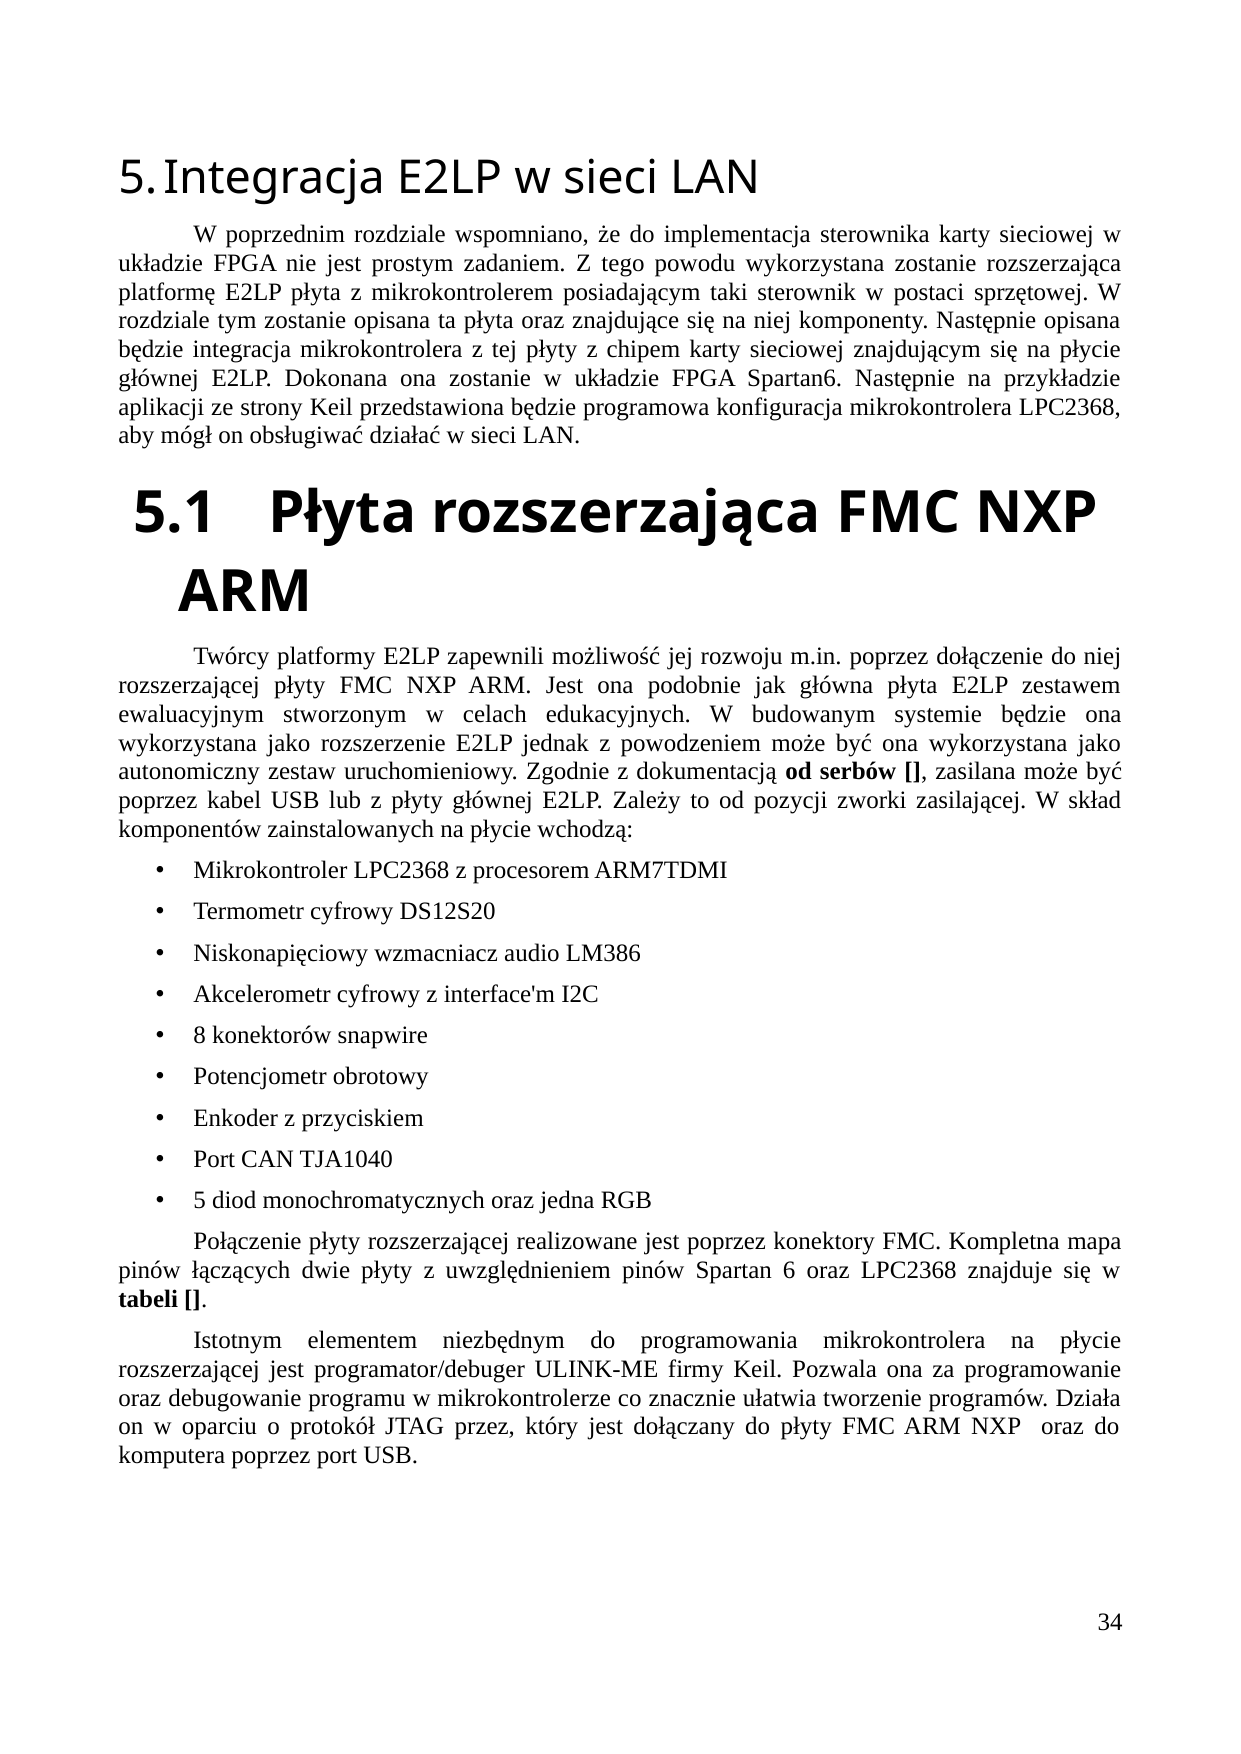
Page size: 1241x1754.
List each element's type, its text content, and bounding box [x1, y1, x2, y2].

text Twórcy platformy E2LP zapewnili możliwość jej rozwoju m.in. poprzez dołączenie do niej rozszerzającej płyty FMC NXP ARM. Jest ona podobnie jak główna płyta E2LP zestawem ewaluacyjnym stworzonym w celach edukacyjnych. W budowanym systemie będzie ona wykorzystana jako rozszerzenie E2LP jednak z powodzeniem może być ona wykorzystana jako autonomiczny zestaw uruchomieniowy. Zgodnie z dokumentacją od serbów [], zasilana może być poprzez kabel USB lub z płyty głównej E2LP. Zależy to od pozycji zworki zasilającej. W skład komponentów zainstalowanych na płycie wchodzą: [118, 641, 1122, 843]
text W poprzednim rozdziale wspomniano, że do implementacja sterownika karty sieciowej w układzie FPGA nie jest prostym zadaniem. Z tego powodu wykorzystana zostanie rozszerzająca platformę E2LP płyta z mikrokontrolerem posiadającym taki sterownik w postaci sprzętowej. W rozdziale tym zostanie opisana ta płyta oraz znajdujące się na niej komponenty. Następnie opisana będzie integracja mikrokontrolera z tej płyty z chipem karty sieciowej znajdującym się na płycie głównej E2LP. Dokonana ona zostanie w układzie FPGA Spartan6. Następnie na przykładzie aplikacji ze strony Keil przedstawiona będzie programowa konfiguracja mikrokontrolera LPC2368, aby mógł on obsługiwać działać w sieci LAN. [118, 219, 1122, 449]
list Termometr cyfrowy DS12S20 [156, 896, 1122, 925]
list Niskonapięciowy wzmacniacz audio LM386 [156, 938, 1122, 966]
list 5 diod monochromatycznych oraz jedna RGB [156, 1185, 1122, 1214]
list Akcelerometr cyfrowy z interface'm I2C [156, 979, 1122, 1008]
list Mikrokontroler LPC2368 z procesorem ARM7TDMI [156, 855, 1122, 884]
list Potencjometr obrotowy [156, 1061, 1122, 1090]
text Istotnym elementem niezbędnym do programowania mikrokontrolera na płycie rozszerzającej jest programator/debuger ULINK-ME firmy Keil. Pozwala ona za programowanie oraz debugowanie programu w mikrokontrolerze co znacznie ułatwia tworzenie programów. Działa on w oparciu o protokół JTAG przez, który jest dołączany do płyty FMC ARM NXP oraz do komputera poprzez port USB. [118, 1325, 1122, 1469]
list Port CAN TJA1040 [156, 1144, 1122, 1173]
text Połączenie płyty rozszerzającej realizowane jest poprzez konektory FMC. Kompletna mapa pinów łączących dwie płyty z uwzględnieniem pinów Spartan 6 oraz LPC2368 znajduje się w tabeli []. [118, 1226, 1122, 1313]
list 8 konektorów snapwire [156, 1020, 1122, 1049]
subtitle Integracja E2LP w sieci LAN [118, 143, 1122, 207]
list Enkoder z przyciskiem [156, 1103, 1122, 1131]
subtitle Płyta rozszerzająca FMC NXP ARM [118, 470, 1122, 629]
